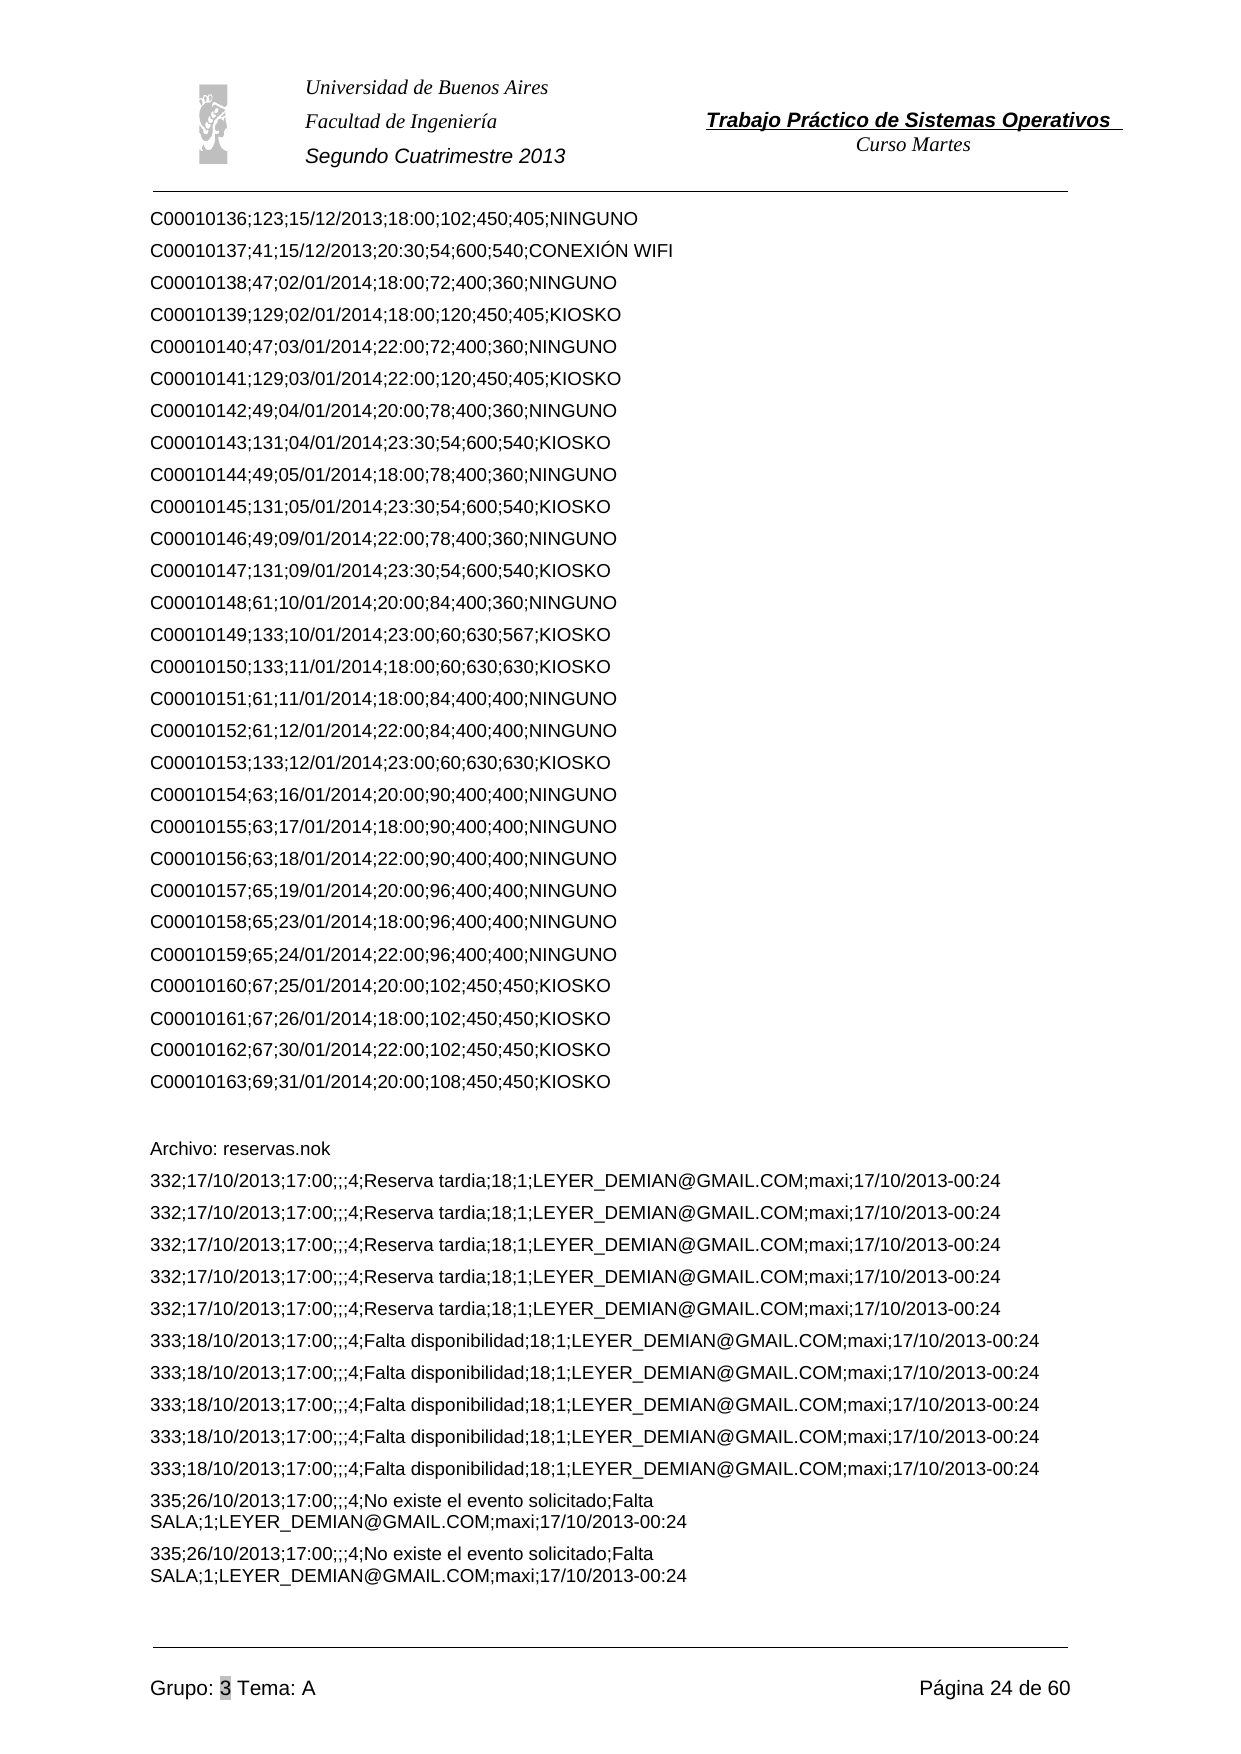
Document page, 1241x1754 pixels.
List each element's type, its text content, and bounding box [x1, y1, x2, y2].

text C00010156;63;18/01/2014;22:00;90;400;400;NINGUNO [150, 847, 1090, 869]
text C00010145;131;05/01/2014;23:30;54;600;540;KIOSKO [150, 496, 1090, 517]
text C00010154;63;16/01/2014;20:00;90;400;400;NINGUNO [150, 783, 1090, 805]
text C00010141;129;03/01/2014;22:00;120;450;405;KIOSKO [150, 368, 1090, 389]
text 333;18/10/2013;17:00;;;4;Falta disponibilidad;18;1;LEYER_DEMIAN@GMAIL.COM;maxi;17/10/2013-00:24 [150, 1457, 1090, 1479]
text C00010153;133;12/01/2014;23:00;60;630;630;KIOSKO [150, 751, 1090, 773]
text 332;17/10/2013;17:00;;;4;Reserva tardia;18;1;LEYER_DEMIAN@GMAIL.COM;maxi;17/10/2013-00:24 [150, 1233, 1090, 1255]
text 332;17/10/2013;17:00;;;4;Reserva tardia;18;1;LEYER_DEMIAN@GMAIL.COM;maxi;17/10/2013-00:24 [150, 1202, 1090, 1223]
text C00010152;61;12/01/2014;22:00;84;400;400;NINGUNO [150, 719, 1090, 741]
text C00010136;123;15/12/2013;18:00;102;450;405;NINGUNO [150, 208, 1090, 229]
picture [198, 82, 231, 166]
text C00010147;131;09/01/2014;23:30;54;600;540;KIOSKO [150, 559, 1090, 581]
text C00010140;47;03/01/2014;22:00;72;400;360;NINGUNO [150, 336, 1090, 357]
text 333;18/10/2013;17:00;;;4;Falta disponibilidad;18;1;LEYER_DEMIAN@GMAIL.COM;maxi;17/10/2013-00:24 [150, 1425, 1090, 1447]
text 335;26/10/2013;17:00;;;4;No existe el evento solicitado;Falta SALA;1;LEYER_DEMIAN@GMAIL.COM;maxi;17/10/2013-00:24 [150, 1489, 1090, 1532]
text C00010162;67;30/01/2014;22:00;102;450;450;KIOSKO [150, 1039, 1090, 1061]
text 333;18/10/2013;17:00;;;4;Falta disponibilidad;18;1;LEYER_DEMIAN@GMAIL.COM;maxi;17/10/2013-00:24 [150, 1393, 1090, 1415]
text C00010151;61;11/01/2014;18:00;84;400;400;NINGUNO [150, 687, 1090, 709]
text C00010160;67;25/01/2014;20:00;102;450;450;KIOSKO [150, 975, 1090, 997]
text Archivo: reservas.nok [150, 1138, 1090, 1159]
text C00010150;133;11/01/2014;18:00;60;630;630;KIOSKO [150, 656, 1090, 677]
text C00010158;65;23/01/2014;18:00;96;400;400;NINGUNO [150, 911, 1090, 933]
text 333;18/10/2013;17:00;;;4;Falta disponibilidad;18;1;LEYER_DEMIAN@GMAIL.COM;maxi;17/10/2013-00:24 [150, 1329, 1090, 1351]
text C00010149;133;10/01/2014;23:00;60;630;567;KIOSKO [150, 623, 1090, 645]
text 332;17/10/2013;17:00;;;4;Reserva tardia;18;1;LEYER_DEMIAN@GMAIL.COM;maxi;17/10/2013-00:24 [150, 1297, 1090, 1319]
text C00010163;69;31/01/2014;20:00;108;450;450;KIOSKO [150, 1071, 1090, 1093]
text C00010139;129;02/01/2014;18:00;120;450;405;KIOSKO [150, 304, 1090, 325]
text C00010143;131;04/01/2014;23:30;54;600;540;KIOSKO [150, 432, 1090, 453]
text C00010157;65;19/01/2014;20:00;96;400;400;NINGUNO [150, 879, 1090, 901]
text C00010137;41;15/12/2013;20:30;54;600;540;CONEXIÓN WIFI [150, 240, 1090, 261]
text C00010146;49;09/01/2014;22:00;78;400;360;NINGUNO [150, 528, 1090, 549]
text C00010155;63;17/01/2014;18:00;90;400;400;NINGUNO [150, 815, 1090, 837]
text 333;18/10/2013;17:00;;;4;Falta disponibilidad;18;1;LEYER_DEMIAN@GMAIL.COM;maxi;17/10/2013-00:24 [150, 1361, 1090, 1383]
text 335;26/10/2013;17:00;;;4;No existe el evento solicitado;Falta SALA;1;LEYER_DEMIAN@GMAIL.COM;maxi;17/10/2013-00:24 [150, 1543, 1090, 1586]
text 332;17/10/2013;17:00;;;4;Reserva tardia;18;1;LEYER_DEMIAN@GMAIL.COM;maxi;17/10/2013-00:24 [150, 1266, 1090, 1287]
text 332;17/10/2013;17:00;;;4;Reserva tardia;18;1;LEYER_DEMIAN@GMAIL.COM;maxi;17/10/2013-00:24 [150, 1169, 1090, 1191]
text C00010161;67;26/01/2014;18:00;102;450;450;KIOSKO [150, 1007, 1090, 1029]
text C00010148;61;10/01/2014;20:00;84;400;360;NINGUNO [150, 592, 1090, 613]
text C00010144;49;05/01/2014;18:00;78;400;360;NINGUNO [150, 464, 1090, 485]
text C00010142;49;04/01/2014;20:00;78;400;360;NINGUNO [150, 400, 1090, 421]
text C00010138;47;02/01/2014;18:00;72;400;360;NINGUNO [150, 272, 1090, 293]
text C00010159;65;24/01/2014;22:00;96;400;400;NINGUNO [150, 943, 1090, 965]
